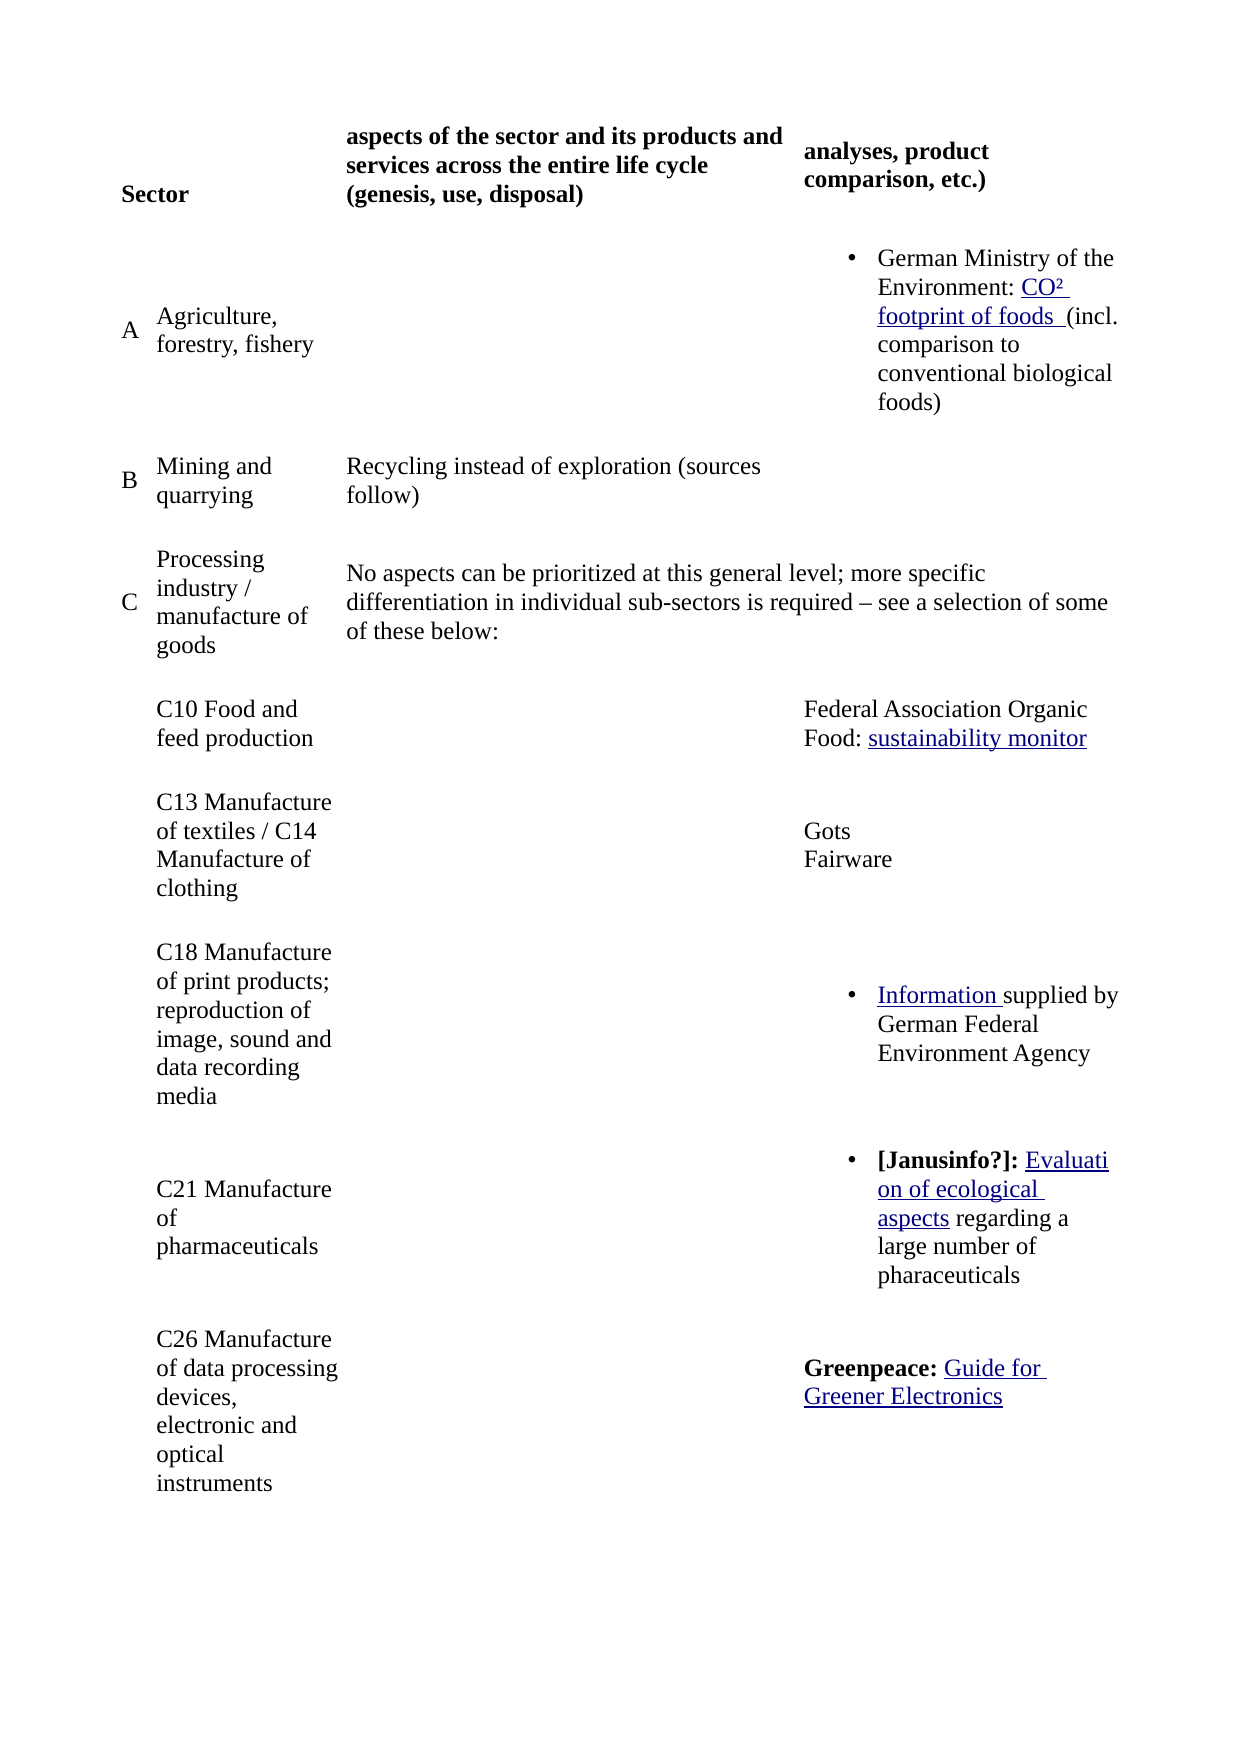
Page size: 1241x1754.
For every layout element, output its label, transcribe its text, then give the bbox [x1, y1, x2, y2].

table_cell [118, 935, 153, 1142]
table_cell Mining and quarrying [153, 448, 343, 541]
table_cell Gots Fairware [801, 784, 1122, 934]
table_cell Recycling instead of exploration (sources follow) [343, 448, 801, 541]
table_cell Information supplied by German Federal Environment Agency [801, 935, 1122, 1142]
table_cell Greenpeace: Guide for Greener Electronics [801, 1321, 1122, 1529]
table_cell [118, 784, 153, 934]
table_cell [343, 935, 801, 1142]
table_cell No aspects can be prioritized at this general level; more specific differentiation in individual sub-sectors is required – see a selection of some of these below: [343, 541, 1122, 691]
table_cell Processing industry / manufacture of goods [153, 541, 343, 691]
table_cell [343, 1142, 801, 1321]
table_cell [343, 691, 801, 784]
table_cell Federal Association Organic Food: sustainability monitor [801, 691, 1122, 784]
table_cell C [118, 541, 153, 691]
table_cell C18 Manufacture of print products; reproduction of image, sound and data recording media [153, 935, 343, 1142]
table_cell [801, 448, 1122, 541]
table_cell [118, 691, 153, 784]
table_cell A [118, 240, 153, 448]
table_cell C21 Manufacture of pharmaceuticals [153, 1142, 343, 1321]
table_cell [343, 240, 801, 448]
table_cell [118, 1321, 153, 1529]
table_cell B [118, 448, 153, 541]
table_cell [118, 1142, 153, 1321]
table_header Sector [118, 118, 343, 240]
table_cell C13 Manufacture of textiles / C14 Manufacture of clothing [153, 784, 343, 934]
table_cell C10 Food and feed production [153, 691, 343, 784]
table_cell [343, 784, 801, 934]
table_cell [343, 1321, 801, 1529]
table_cell [Janusinfo?]: Evaluation of ecological aspects regarding a large number of pharaceuticals [801, 1142, 1122, 1321]
table_header aspects of the sector and its products and services across the entire life cycle (genesis, use, disposal) [343, 118, 801, 240]
table_cell German Ministry of the Environment: CO² footprint of foods (incl. comparison to conventional biological foods) [801, 240, 1122, 448]
table_cell C26 Manufacture of data processing devices, electronic and optical instruments [153, 1321, 343, 1529]
table_cell Agriculture, forestry, fishery [153, 240, 343, 448]
table_header analyses, product comparison, etc.) [801, 118, 1122, 240]
